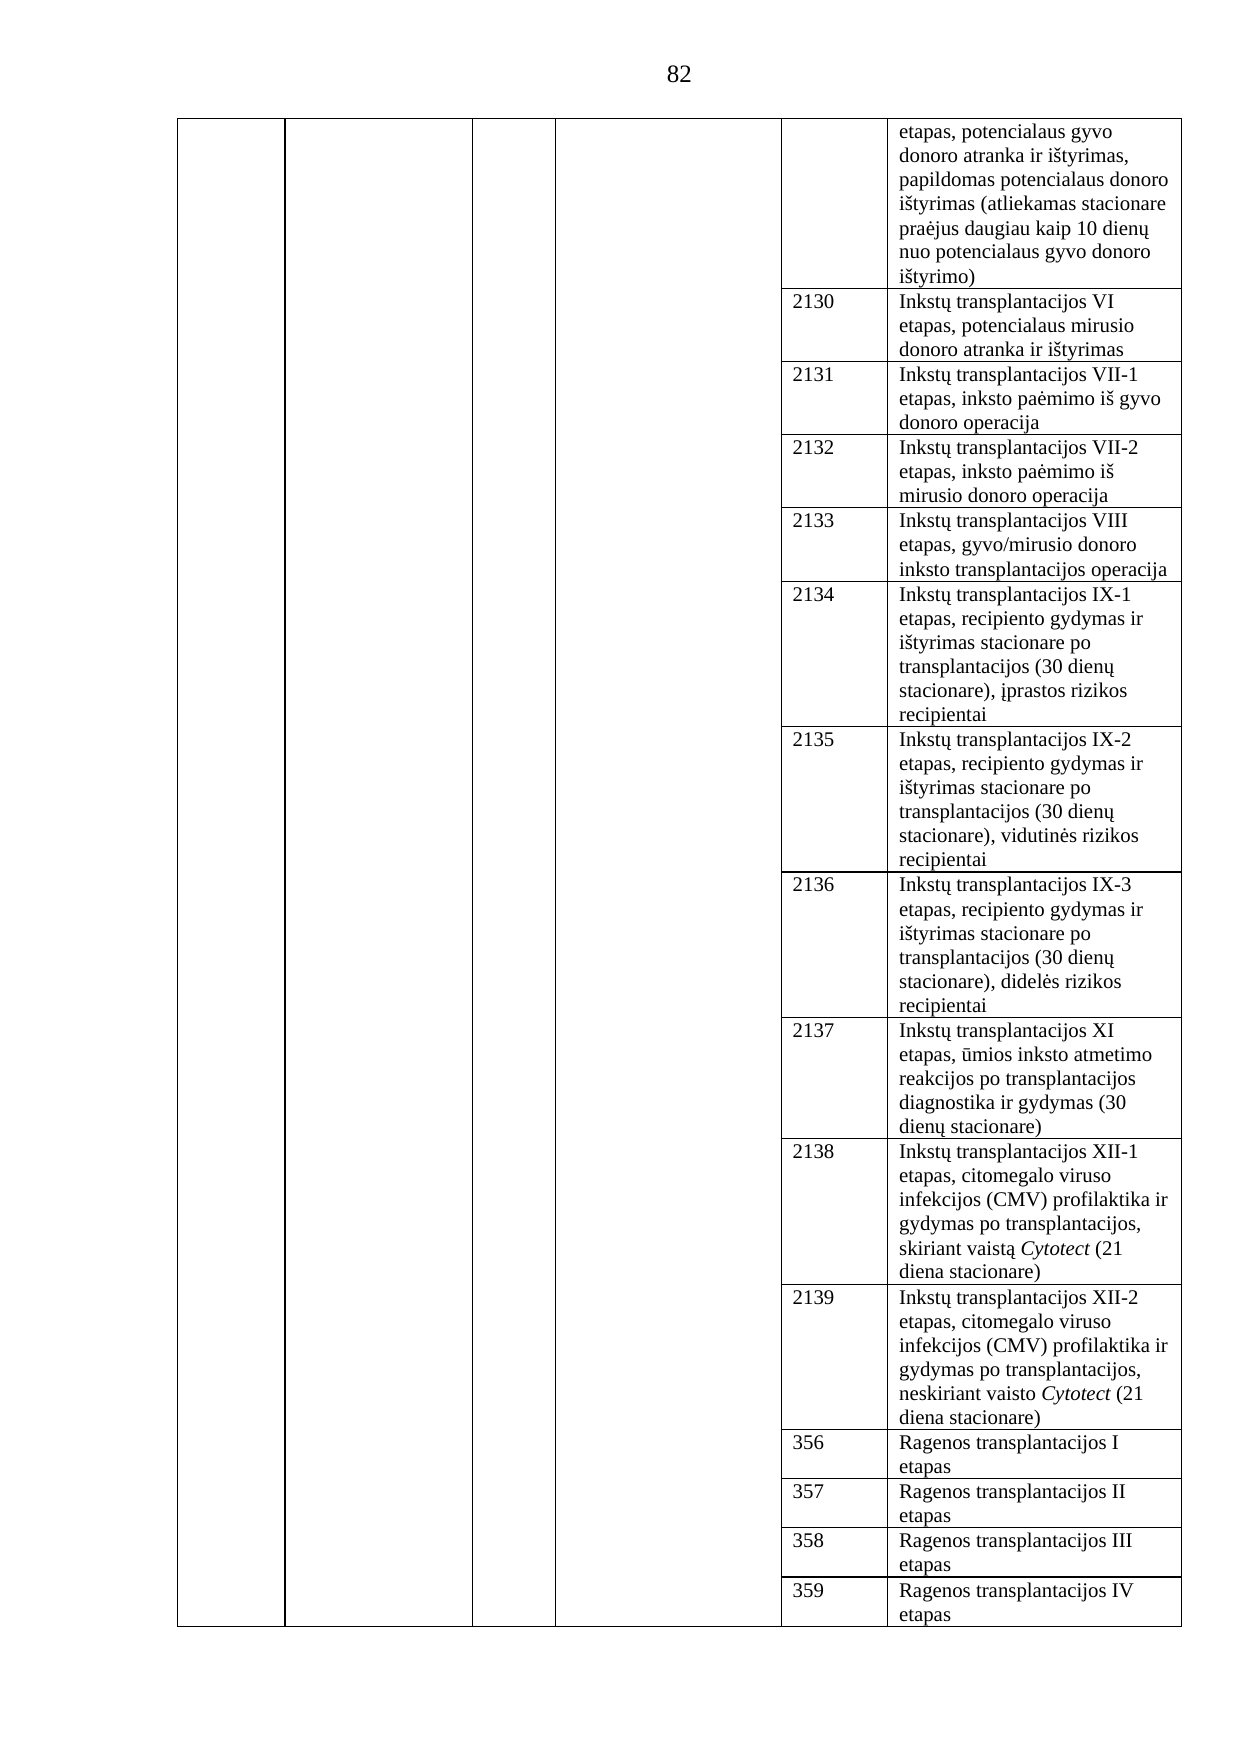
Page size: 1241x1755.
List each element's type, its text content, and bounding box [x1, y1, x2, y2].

table_cell 357 [782, 1479, 887, 1527]
table_cell Ragenos transplantacijos II etapas [888, 1479, 1181, 1527]
table_cell [178, 119, 284, 1626]
table_cell Ragenos transplantacijos III etapas [888, 1528, 1181, 1576]
table_cell [473, 119, 555, 1626]
table_cell Inkstų transplantacijos VIII etapas, gyvo/mirusio donoro inksto transplantacijos operacija [888, 508, 1181, 581]
table_cell 2130 [782, 289, 887, 361]
table_cell Inkstų transplantacijos VI etapas, potencialaus mirusio donoro atranka ir ištyrimas [888, 289, 1181, 361]
table_cell [286, 119, 472, 1626]
table_cell 2139 [782, 1285, 887, 1429]
table_cell Inkstų transplantacijos IX-3 etapas, recipiento gydymas ir ištyrimas stacionare po transplantacijos (30 dienų stacionare), didelės rizikos recipientai [888, 873, 1181, 1017]
table_cell Ragenos transplantacijos I etapas [888, 1430, 1181, 1478]
table_cell [782, 119, 887, 288]
table_cell 356 [782, 1430, 887, 1478]
table_cell 358 [782, 1528, 887, 1576]
table_cell 2132 [782, 435, 887, 507]
table_cell 2137 [782, 1018, 887, 1138]
table_cell 2133 [782, 508, 887, 581]
table_cell [556, 119, 781, 1626]
table_cell Inkstų transplantacijos XII-2 etapas, citomegalo viruso infekcijos (CMV) profilaktika ir gydymas po transplantacijos, neskiriant vaisto Cytotect (21 diena stacionare) [888, 1285, 1181, 1429]
table_cell Ragenos transplantacijos IV etapas [888, 1578, 1181, 1626]
table_cell 2131 [782, 362, 887, 434]
table_cell 2138 [782, 1139, 887, 1283]
table_cell Inkstų transplantacijos IX-1 etapas, recipiento gydymas ir ištyrimas stacionare po transplantacijos (30 dienų stacionare), įprastos rizikos recipientai [888, 582, 1181, 726]
table_cell 2134 [782, 582, 887, 726]
table_cell Inkstų transplantacijos VII-1 etapas, inksto paėmimo iš gyvo donoro operacija [888, 362, 1181, 434]
table_cell Inkstų transplantacijos XI etapas, ūmios inksto atmetimo reakcijos po transplantacijos diagnostika ir gydymas (30 dienų stacionare) [888, 1018, 1181, 1138]
table_cell 2135 [782, 727, 887, 871]
table_cell Inkstų transplantacijos VII-2 etapas, inksto paėmimo iš mirusio donoro operacija [888, 435, 1181, 507]
table_cell 2136 [782, 873, 887, 1017]
table_cell Inkstų transplantacijos XII-1 etapas, citomegalo viruso infekcijos (CMV) profilaktika ir gydymas po transplantacijos, skiriant vaistą Cytotect (21 diena stacionare) [888, 1139, 1181, 1283]
table_cell etapas, potencialaus gyvo donoro atranka ir ištyrimas, papildomas potencialaus donoro ištyrimas (atliekamas stacionare praėjus daugiau kaip 10 dienų nuo potencialaus gyvo donoro ištyrimo) [888, 119, 1181, 288]
table_cell 359 [782, 1578, 887, 1626]
table_cell Inkstų transplantacijos IX-2 etapas, recipiento gydymas ir ištyrimas stacionare po transplantacijos (30 dienų stacionare), vidutinės rizikos recipientai [888, 727, 1181, 871]
